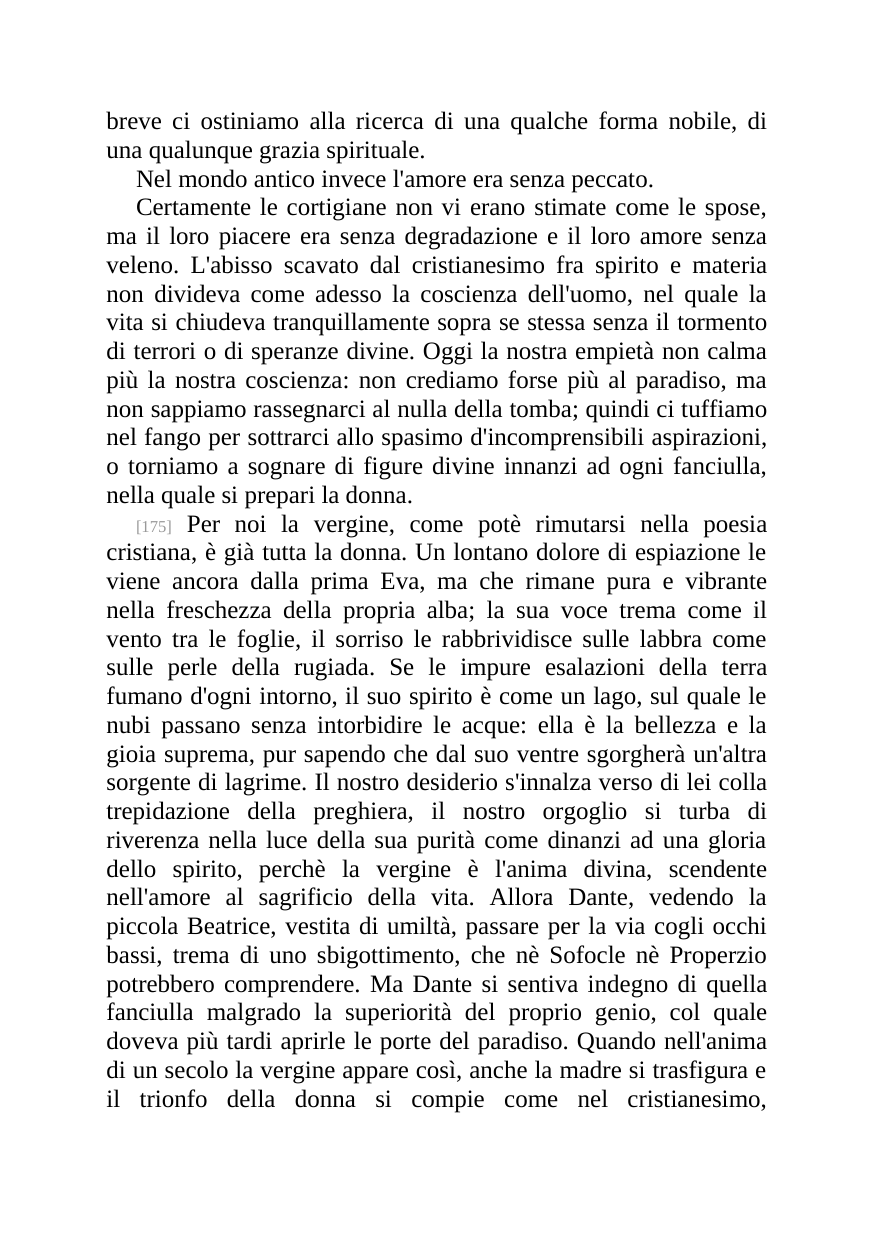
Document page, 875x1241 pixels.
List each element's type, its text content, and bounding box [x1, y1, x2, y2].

text breve ci ostiniamo alla ricerca di una qualche forma nobile, di una qualunque grazia spirituale. [106, 106, 768, 164]
text Nel mondo antico invece l'amore era senza peccato. [106, 164, 768, 192]
text [175] Per noi la vergine, come potè rimutarsi nella poesia cristiana, è già tutta la donna. Un lontano dolore di espiazione le viene ancora dalla prima Eva, ma che rimane pura e vibrante nella freschezza della propria alba; la sua voce trema come il vento tra le foglie, il sorriso le rabbrividisce sulle labbra come sulle perle della rugiada. Se le impure esalazioni della terra fumano d'ogni intorno, il suo spirito è come un lago, sul quale le nubi passano senza intorbidire le acque: ella è la bellezza e la gioia suprema, pur sapendo che dal suo ventre sgorgherà un'altra sorgente di lagrime. Il nostro desiderio s'innalza verso di lei colla trepidazione della preghiera, il nostro orgoglio si turba di riverenza nella luce della sua purità come dinanzi ad una gloria dello spirito, perchè la vergine è l'anima divina, scendente nell'amore al sagrificio della vita. Allora Dante, vedendo la piccola Beatrice, vestita di umiltà, passare per la via cogli occhi bassi, trema di uno sbigottimento, che nè Sofocle nè Properzio potrebbero comprendere. Ma Dante si sentiva indegno di quella fanciulla malgrado la superiorità del proprio genio, col quale doveva più tardi aprirle le porte del paradiso. Quando nell'anima di un secolo la vergine appare così, anche la madre si trasfigura e il trionfo della donna si compie come nel cristianesimo, [106, 509, 768, 1112]
text Certamente le cortigiane non vi erano stimate come le spose, ma il loro piacere era senza degradazione e il loro amore senza veleno. L'abisso scavato dal cristianesimo fra spirito e materia non divideva come adesso la coscienza dell'uomo, nel quale la vita si chiudeva tranquillamente sopra se stessa senza il tormento di terrori o di speranze divine. Oggi la nostra empietà non calma più la nostra coscienza: non crediamo forse più al paradiso, ma non sappiamo rassegnarci al nulla della tomba; quindi ci tuffiamo nel fango per sottrarci allo spasimo d'incomprensibili aspirazioni, o torniamo a sognare di figure divine innanzi ad ogni fanciulla, nella quale si prepari la donna. [106, 192, 768, 509]
